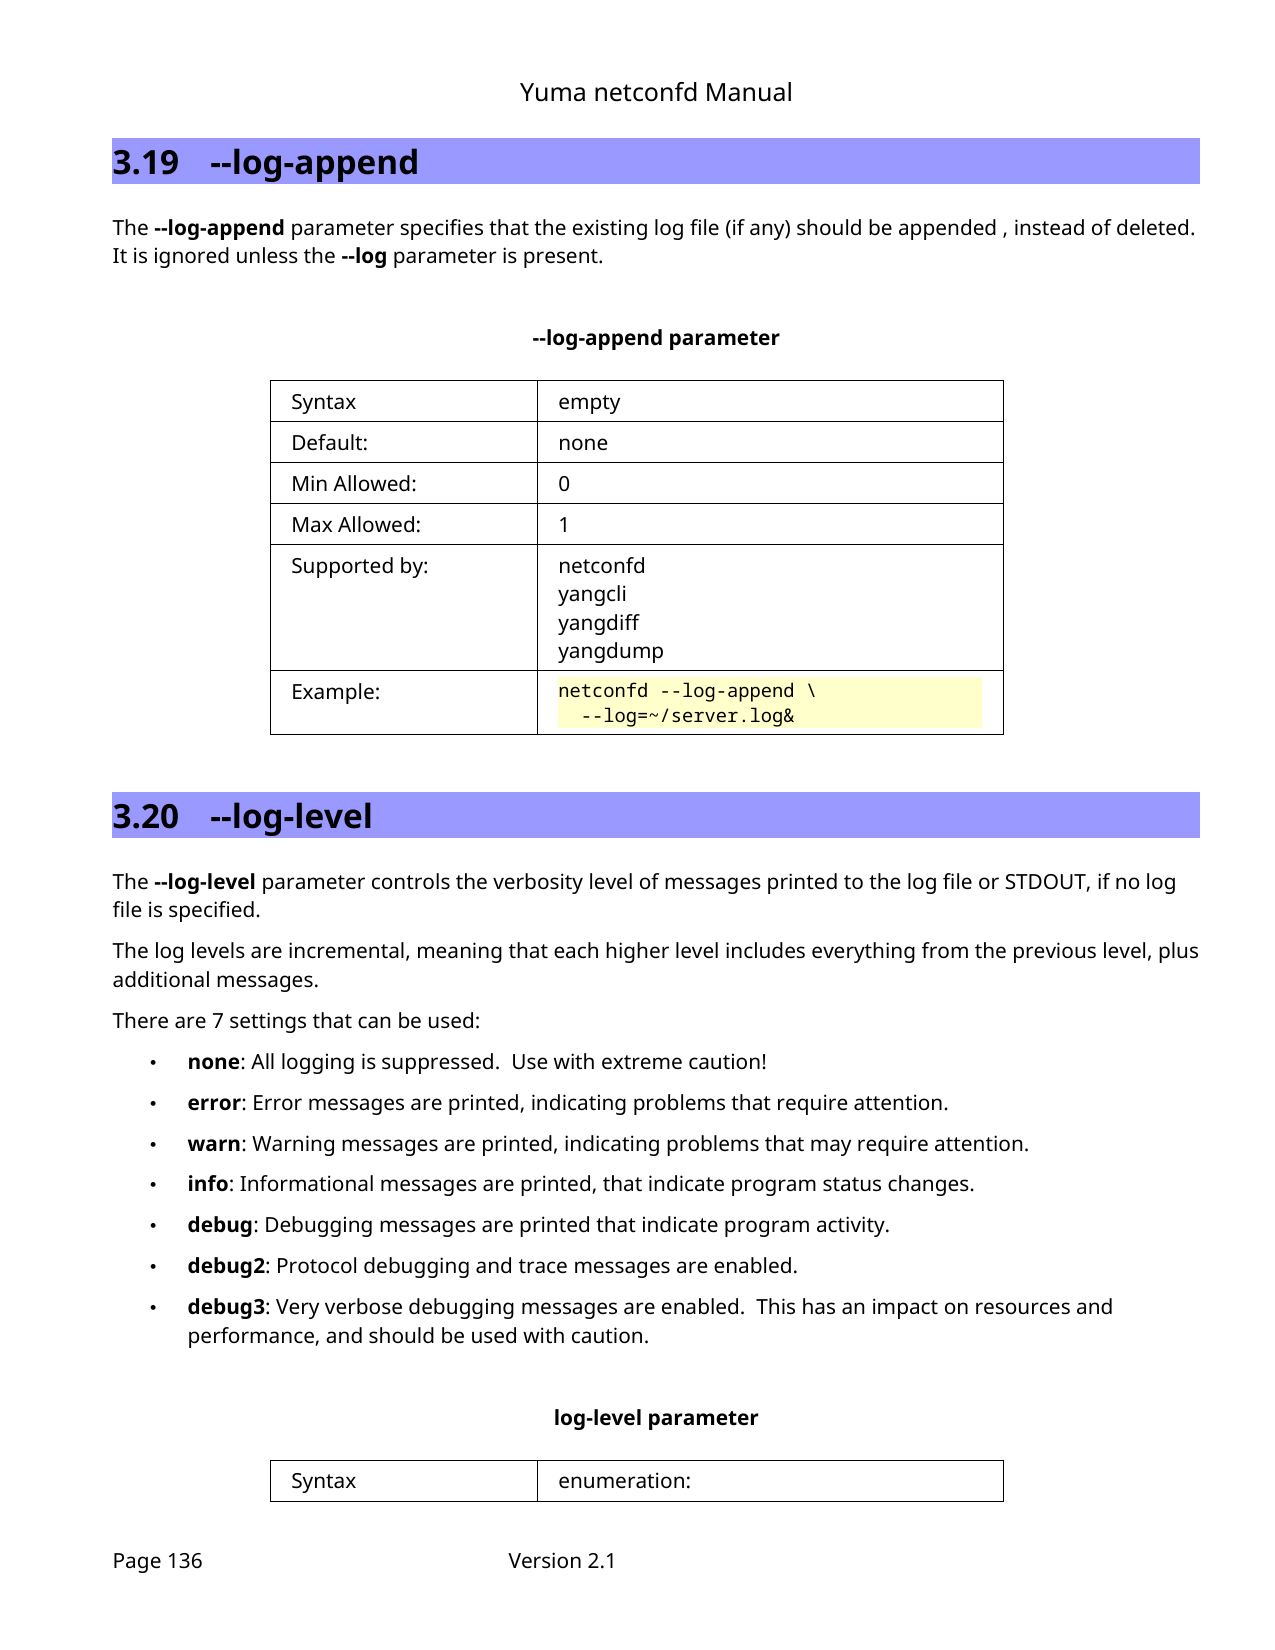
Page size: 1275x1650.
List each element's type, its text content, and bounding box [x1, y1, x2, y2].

table_cell Example: [271, 671, 537, 734]
table_cell Min Allowed: [271, 463, 537, 503]
subtitle --log-append [112, 138, 1200, 184]
table_cell 0 [538, 463, 1003, 503]
list debug3: Very verbose debugging messages are enabled. This has an impact on resources and performance, and should be used with caution. [150, 1292, 1200, 1349]
table_cell Max Allowed: [271, 504, 537, 544]
table_cell netconfd --log-append \ --log=~/server.log& [538, 671, 1003, 734]
table_cell Default: [271, 422, 537, 462]
list warn: Warning messages are printed, indicating problems that may require attention. [150, 1129, 1200, 1157]
table_header Syntax [271, 381, 537, 421]
table_cell 1 [538, 504, 1003, 544]
list error: Error messages are printed, indicating problems that require attention. [150, 1088, 1200, 1116]
subtitle --log-level [112, 792, 1200, 838]
subtitle --log-append parameter [127, 323, 1185, 352]
table_header Syntax [271, 1461, 537, 1501]
table_cell none [538, 422, 1003, 462]
list none: All logging is suppressed. Use with extreme caution! [150, 1047, 1200, 1075]
text The --log-append parameter specifies that the existing log file (if any) should be appended , instead of deleted. It is ignored unless the --log parameter is present. [112, 213, 1200, 270]
table_header empty [538, 381, 1003, 421]
subtitle log-level parameter [127, 1403, 1185, 1431]
text The log levels are incremental, meaning that each higher level includes everything from the previous level, plus additional messages. [112, 936, 1200, 993]
list debug2: Protocol debugging and trace messages are enabled. [150, 1251, 1200, 1280]
table_cell netconfd yangcli yangdiff yangdump [538, 545, 1003, 670]
table_cell Supported by: [271, 545, 537, 670]
text The --log-level parameter controls the verbosity level of messages printed to the log file or STDOUT, if no log file is specified. [112, 867, 1200, 924]
list debug: Debugging messages are printed that indicate program activity. [150, 1211, 1200, 1239]
text There are 7 settings that can be used: [112, 1006, 1200, 1034]
list info: Informational messages are printed, that indicate program status changes. [150, 1169, 1200, 1198]
table_header enumeration: [538, 1461, 1003, 1501]
